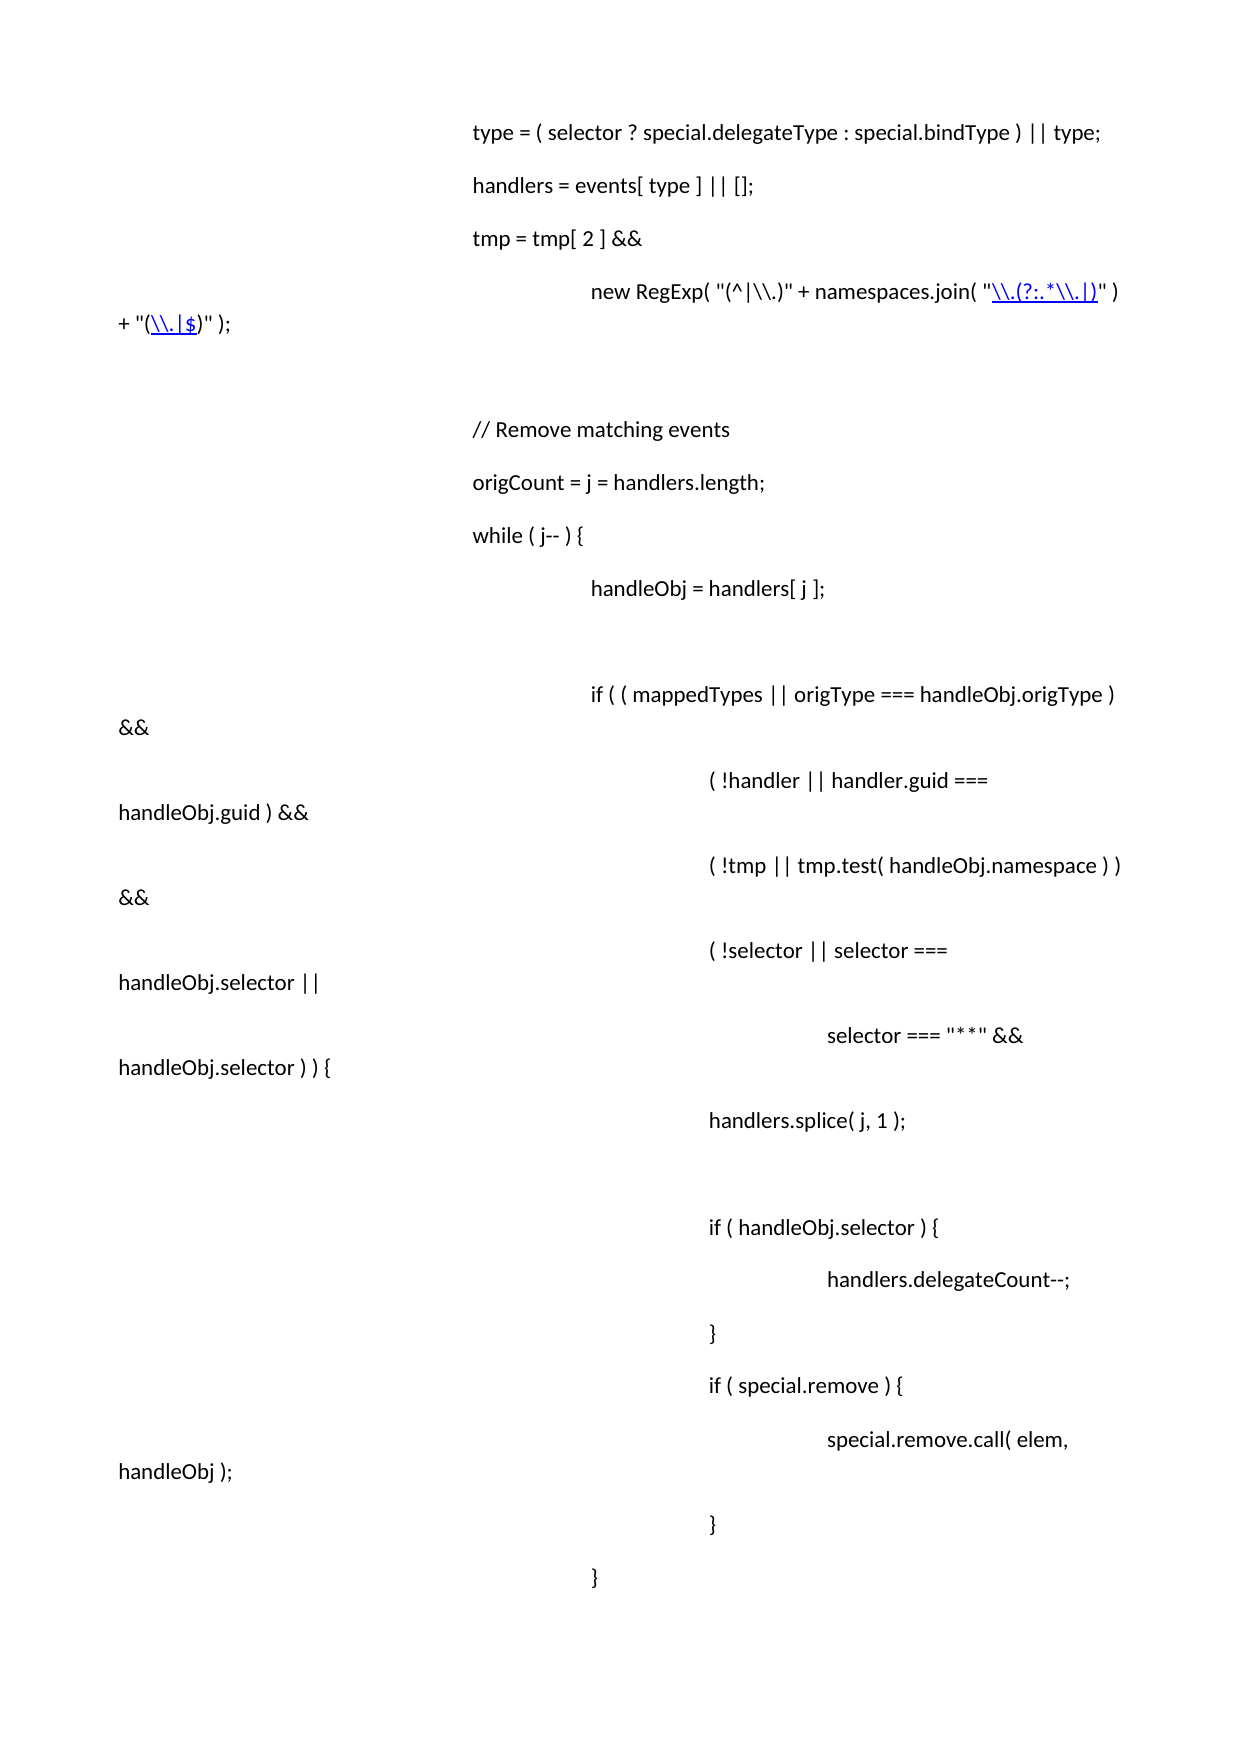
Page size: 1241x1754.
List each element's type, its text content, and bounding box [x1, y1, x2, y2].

text // Remove matching events [118, 415, 1122, 443]
text } [118, 1563, 1122, 1591]
text handleObj = handlers[ j ]; [118, 574, 1122, 602]
text ( !handler || handler.guid === handleObj.guid ) && [118, 766, 1122, 826]
text handlers = events[ type ] || []; [118, 171, 1122, 199]
text origCount = j = handlers.length; [118, 468, 1122, 496]
text ( !tmp || tmp.test( handleObj.namespace ) ) && [118, 851, 1122, 911]
text handlers.delegateCount--; [118, 1266, 1122, 1294]
text if ( ( mappedTypes || origType === handleObj.origType ) && [118, 681, 1122, 741]
text if ( handleObj.selector ) { [118, 1213, 1122, 1241]
text tmp = tmp[ 2 ] && [118, 224, 1122, 252]
text new RegExp( "(^|\\.)" + namespaces.join( "\\.(?:.*\\.|)" ) + "(\\.|$)" ); [118, 277, 1122, 337]
text handlers.splice( j, 1 ); [118, 1107, 1122, 1134]
text if ( special.remove ) { [118, 1372, 1122, 1400]
text selector === "**" && handleObj.selector ) ) { [118, 1021, 1122, 1082]
text while ( j-- ) { [118, 521, 1122, 549]
text } [118, 1319, 1122, 1347]
text } [118, 1510, 1122, 1538]
text special.remove.call( elem, handleObj ); [118, 1425, 1122, 1485]
text ( !selector || selector === handleObj.selector || [118, 936, 1122, 996]
text type = ( selector ? special.delegateType : special.bindType ) || type; [118, 118, 1122, 146]
